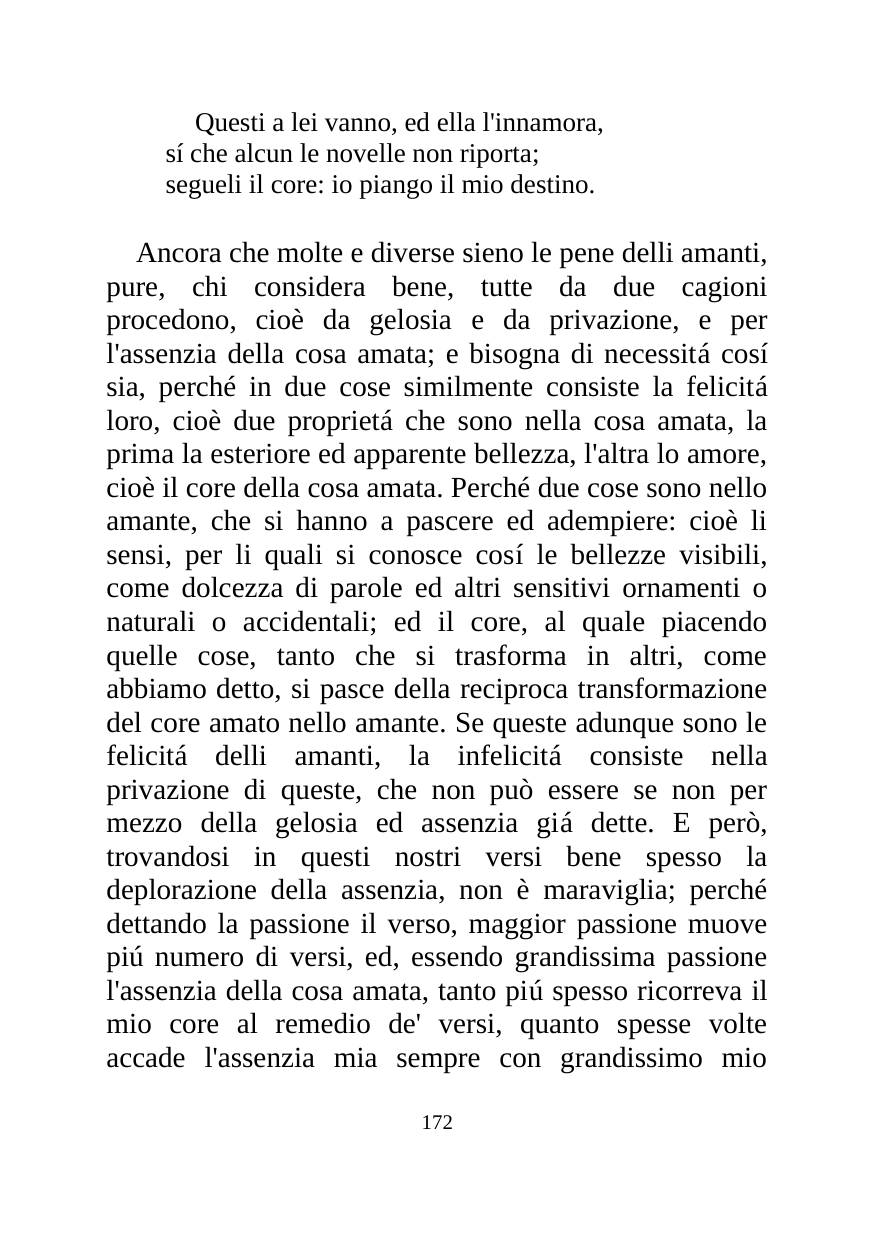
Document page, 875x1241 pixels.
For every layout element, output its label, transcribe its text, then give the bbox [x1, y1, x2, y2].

text Questi a lei vanno, ed ella l'innamora, sí che alcun le novelle non riporta; segueli il core: io piango il mio destino. [165, 106, 768, 200]
text Ancora che molte e diverse sieno le pene delli amanti, pure, chi considera bene, tutte da due cagioni procedono, cioè da gelosia e da privazione, e per l'assenzia della cosa amata; e bisogna di necessitá cosí sia, perché in due cose similmente consiste la felicitá loro, cioè due proprietá che sono nella cosa amata, la prima la esteriore ed apparente bellezza, l'altra lo amore, cioè il core della cosa amata. Perché due cose sono nello amante, che si hanno a pascere ed adempiere: cioè li sensi, per li quali si conosce cosí le bellezze visibili, come dolcezza di parole ed altri sensitivi ornamenti o naturali o accidentali; ed il core, al quale piacendo quelle cose, tanto che si trasforma in altri, come abbiamo detto, si pasce della reciproca transformazione del core amato nello amante. Se queste adunque sono le felicitá delli amanti, la infelicitá consiste nella privazione di queste, che non può essere se non per mezzo della gelosia ed assenzia giá dette. E però, trovandosi in questi nostri versi bene spesso la deplorazione della assenzia, non è maraviglia; perché dettando la passione il verso, maggior passione muove piú numero di versi, ed, essendo grandissima passione l'assenzia della cosa amata, tanto piú spesso ricorreva il mio core al remedio de' versi, quanto spesse volte accade l'assenzia mia sempre con grandissimo mio [106, 235, 768, 1074]
